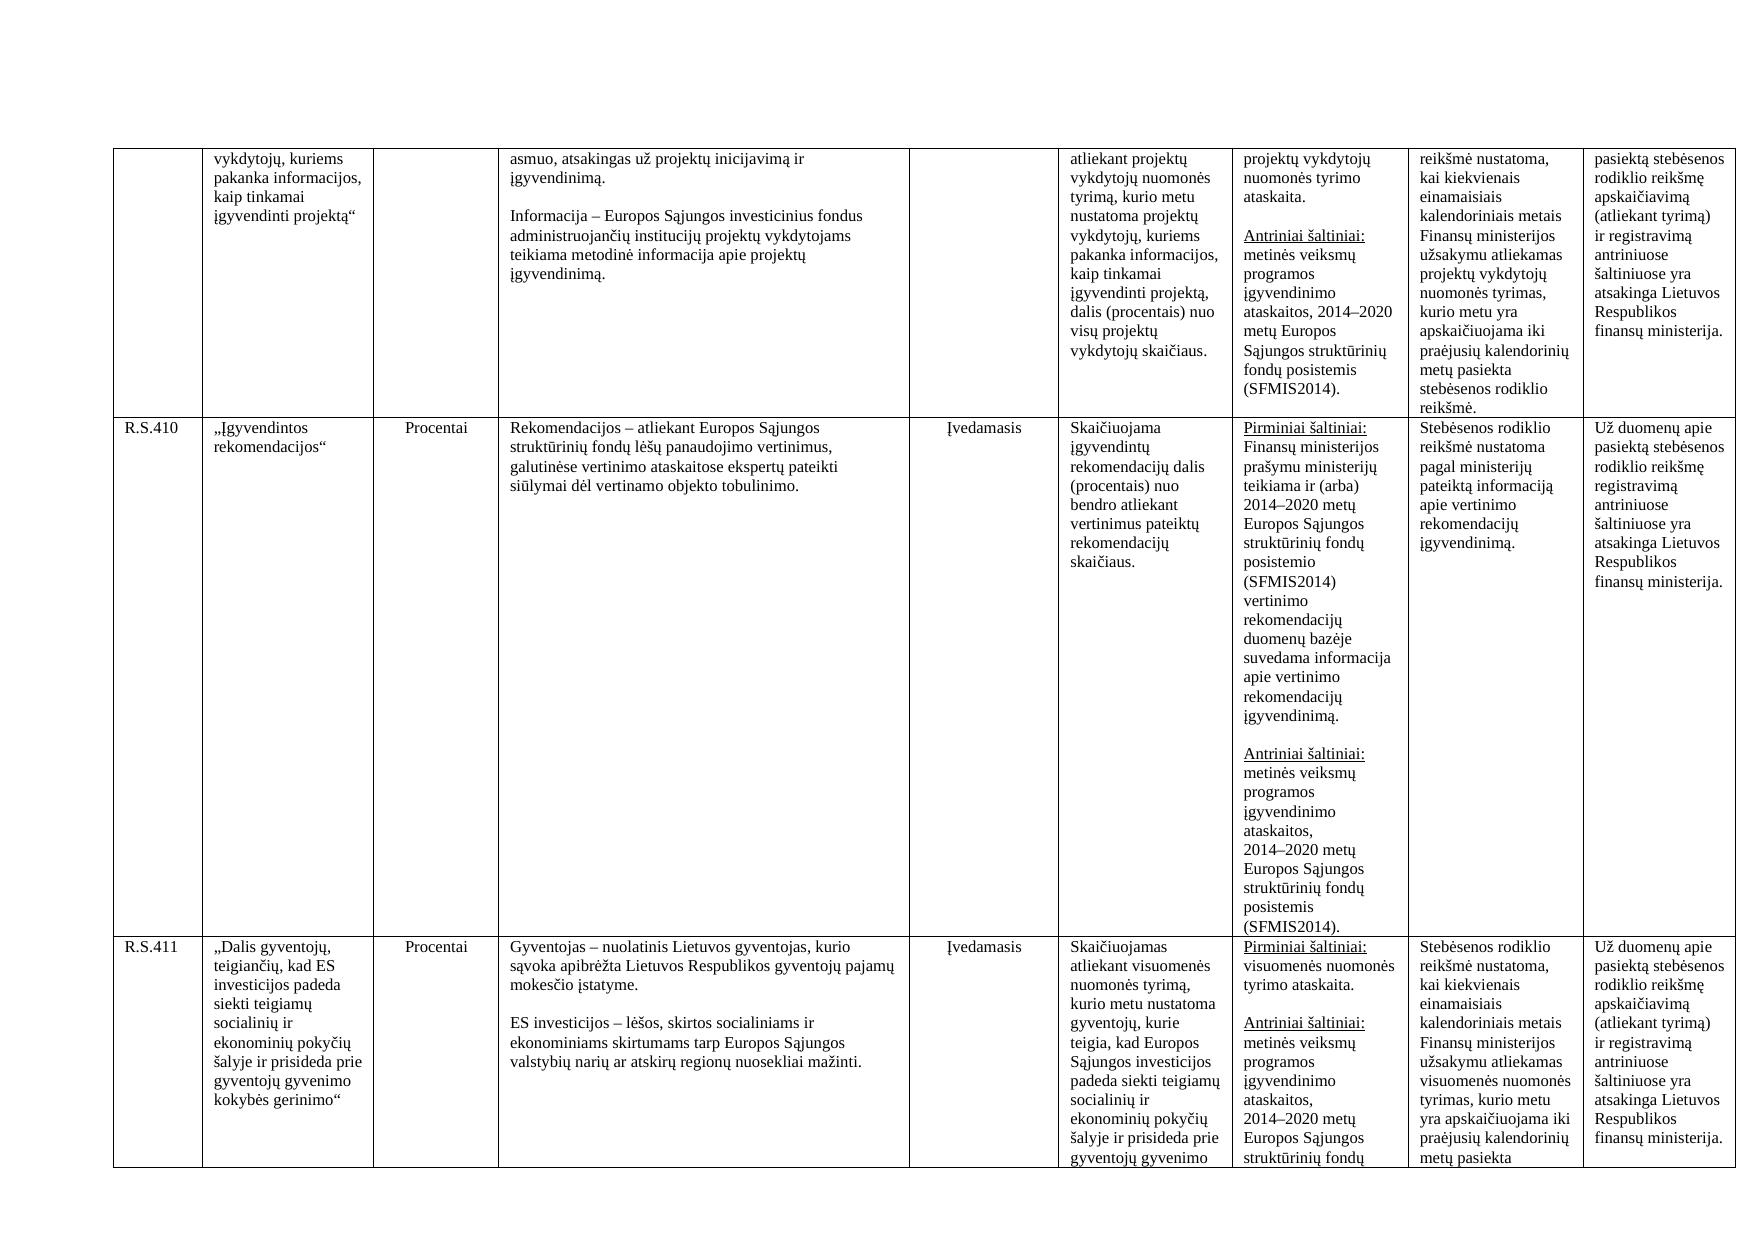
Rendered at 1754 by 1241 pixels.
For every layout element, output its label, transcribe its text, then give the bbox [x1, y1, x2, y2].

table_cell Skaičiuojamas atliekant visuomenės nuomonės tyrimą, kurio metu nustatoma gyventojų, kurie teigia, kad Europos Sąjungos investicijos padeda siekti teigiamų socialinių ir ekonominių pokyčių šalyje ir prisideda prie gyventojų gyvenimo [1059, 937, 1232, 1167]
table_cell [910, 149, 1058, 417]
table_cell projektų vykdytojų nuomonės tyrimo ataskaita. Antriniai šaltiniai: metinės veiksmų programos įgyvendinimo ataskaitos, 2014–2020 metų Europos Sąjungos struktūrinių fondų posistemis (SFMIS2014). [1233, 149, 1408, 417]
table_cell Įvedamasis [910, 418, 1058, 936]
table_cell asmuo, atsakingas už projektų inicijavimą ir įgyvendinimą. Informacija – Europos Sąjungos investicinius fondus administruojančių institucijų projektų vykdytojams teikiama metodinė informacija apie projektų įgyvendinimą. [499, 149, 909, 417]
table_cell Stebėsenos rodiklio reikšmė nustatoma, kai kiekvienais einamaisiais kalendoriniais metais Finansų ministerijos užsakymu atliekamas visuomenės nuomonės tyrimas, kurio metu yra apskaičiuojama iki praėjusių kalendorinių metų pasiekta [1409, 937, 1583, 1167]
table_cell Pirminiai šaltiniai: visuomenės nuomonės tyrimo ataskaita. Antriniai šaltiniai: metinės veiksmų programos įgyvendinimo ataskaitos, 2014–2020 metų Europos Sąjungos struktūrinių fondų [1233, 937, 1408, 1167]
table_cell R.S.410 [114, 418, 202, 936]
table_cell Stebėsenos rodiklio reikšmė nustatoma pagal ministerijų pateiktą informaciją apie vertinimo rekomendacijų įgyvendinimą. [1409, 418, 1583, 936]
table_cell [374, 149, 498, 417]
table_cell Rekomendacijos – atliekant Europos Sąjungos struktūrinių fondų lėšų panaudojimo vertinimus, galutinėse vertinimo ataskaitose ekspertų pateikti siūlymai dėl vertinamo objekto tobulinimo. [499, 418, 909, 936]
table_cell Procentai [374, 937, 498, 1167]
table_cell Už duomenų apie pasiektą stebėsenos rodiklio reikšmę registravimą antriniuose šaltiniuose yra atsakinga Lietuvos Respublikos finansų ministerija. [1584, 418, 1735, 936]
table_cell atliekant projektų vykdytojų nuomonės tyrimą, kurio metu nustatoma projektų vykdytojų, kuriems pakanka informacijos, kaip tinkamai įgyvendinti projektą, dalis (procentais) nuo visų projektų vykdytojų skaičiaus. [1059, 149, 1232, 417]
table_cell Už duomenų apie pasiektą stebėsenos rodiklio reikšmę apskaičiavimą (atliekant tyrimą) ir registravimą antriniuose šaltiniuose yra atsakinga Lietuvos Respublikos finansų ministerija. [1584, 937, 1735, 1167]
table_cell pasiektą stebėsenos rodiklio reikšmę apskaičiavimą (atliekant tyrimą) ir registravimą antriniuose šaltiniuose yra atsakinga Lietuvos Respublikos finansų ministerija. [1584, 149, 1735, 417]
table_cell „Įgyvendintos rekomendacijos“ [203, 418, 373, 936]
table_cell „Dalis gyventojų, teigiančių, kad ES investicijos padeda siekti teigiamų socialinių ir ekonominių pokyčių šalyje ir prisideda prie gyventojų gyvenimo kokybės gerinimo“ [203, 937, 373, 1167]
table_cell R.S.411 [114, 937, 202, 1167]
table_cell Gyventojas – nuolatinis Lietuvos gyventojas, kurio sąvoka apibrėžta Lietuvos Respublikos gyventojų pajamų mokesčio įstatyme. ES investicijos – lėšos, skirtos socialiniams ir ekonominiams skirtumams tarp Europos Sąjungos valstybių narių ar atskirų regionų nuosekliai mažinti. [499, 937, 909, 1167]
table_cell vykdytojų, kuriems pakanka informacijos, kaip tinkamai įgyvendinti projektą“ [203, 149, 373, 417]
table_cell Įvedamasis [910, 937, 1058, 1167]
table_cell Skaičiuojama įgyvendintų rekomendacijų dalis (procentais) nuo bendro atliekant vertinimus pateiktų rekomendacijų skaičiaus. [1059, 418, 1232, 936]
table_cell Pirminiai šaltiniai: Finansų ministerijos prašymu ministerijų teikiama ir (arba) 2014–2020 metų Europos Sąjungos struktūrinių fondų posistemio (SFMIS2014) vertinimo rekomendacijų duomenų bazėje suvedama informacija apie vertinimo rekomendacijų įgyvendinimą. Antriniai šaltiniai: metinės veiksmų programos įgyvendinimo ataskaitos, 2014–2020 metų Europos Sąjungos struktūrinių fondų posistemis (SFMIS2014). [1233, 418, 1408, 936]
table_cell reikšmė nustatoma, kai kiekvienais einamaisiais kalendoriniais metais Finansų ministerijos užsakymu atliekamas projektų vykdytojų nuomonės tyrimas, kurio metu yra apskaičiuojama iki praėjusių kalendorinių metų pasiekta stebėsenos rodiklio reikšmė. [1409, 149, 1583, 417]
table_cell [114, 149, 202, 417]
table_cell Procentai [374, 418, 498, 936]
